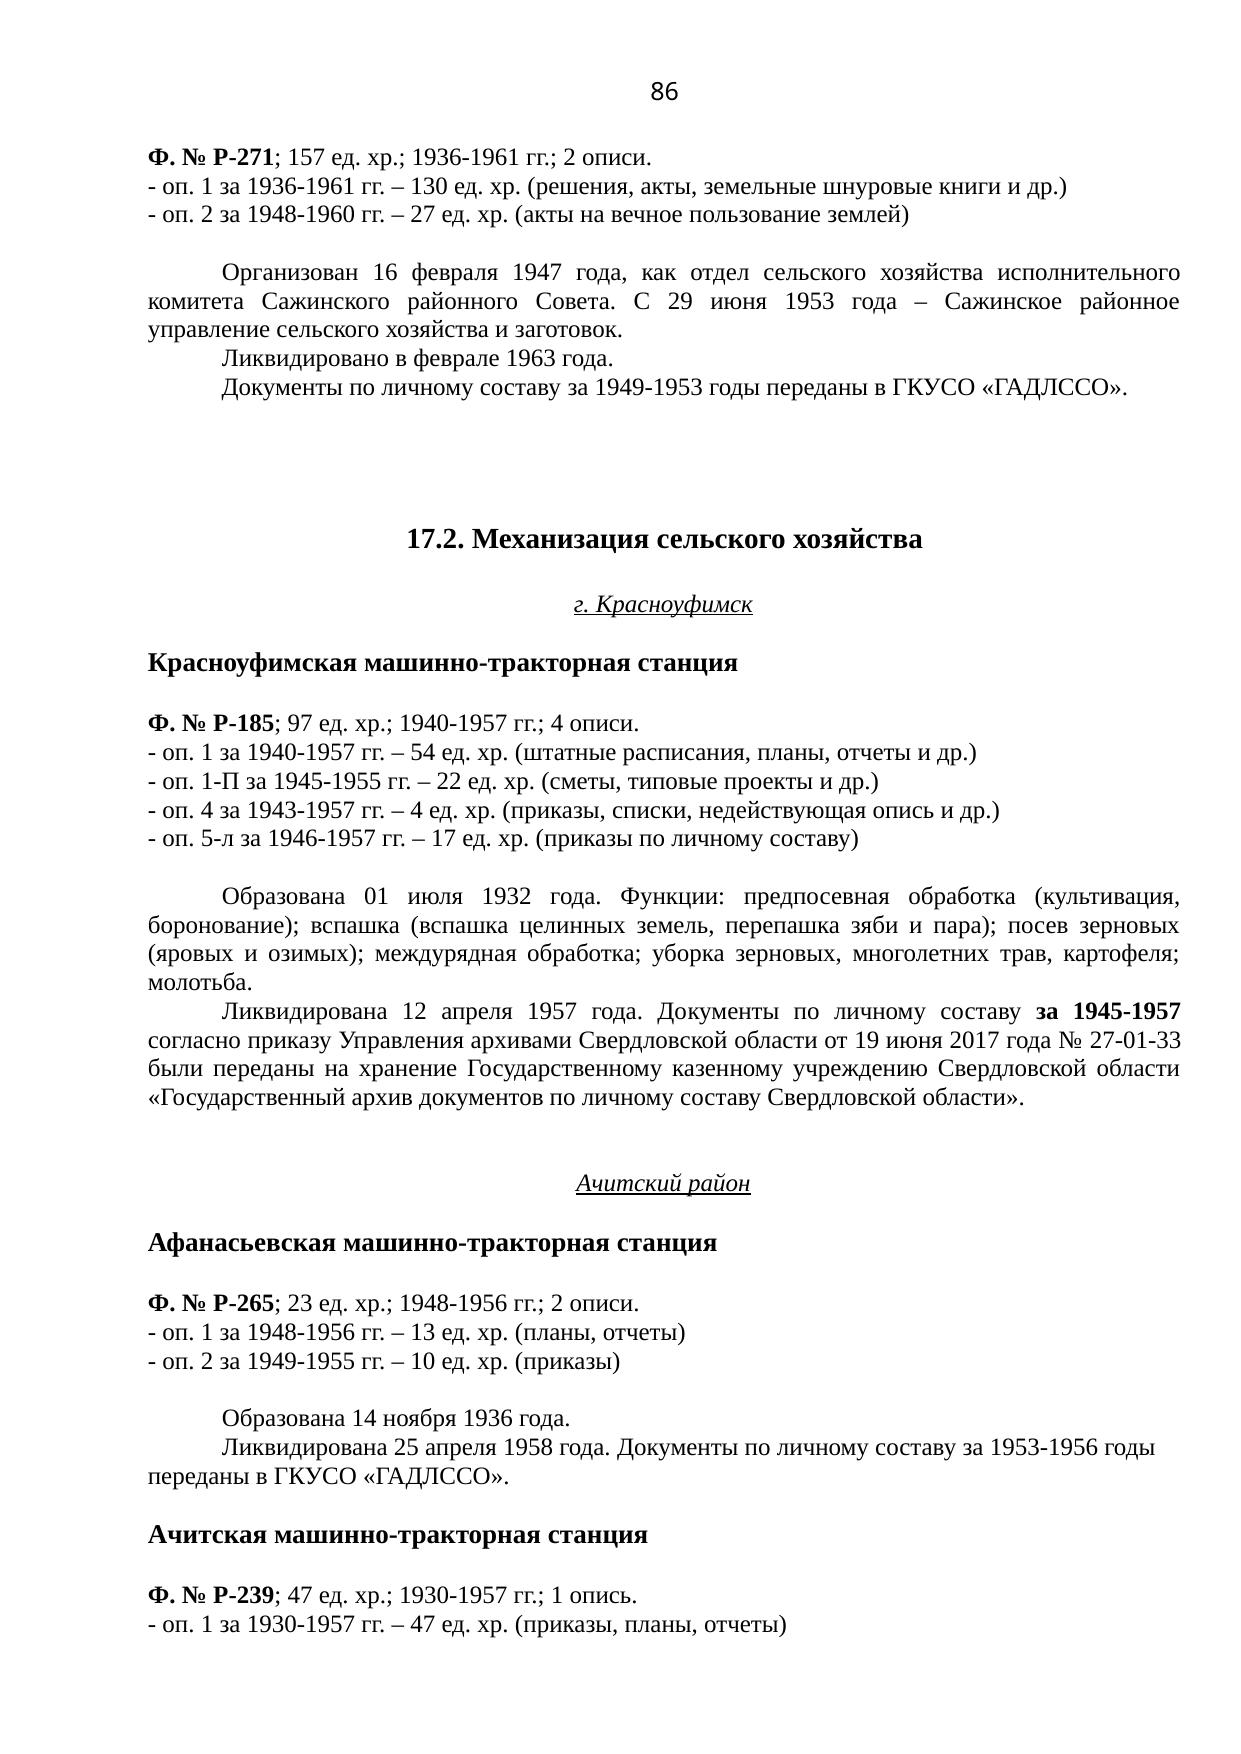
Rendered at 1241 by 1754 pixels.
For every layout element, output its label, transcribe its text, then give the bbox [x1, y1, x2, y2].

text Ф. № Р-271; 157 ед. хр.; 1936-1961 гг.; 2 описи. [148, 142, 1181, 171]
text Ф. № Р-185; 97 ед. хр.; 1940-1957 гг.; 4 описи. [148, 708, 1181, 737]
text Ачитская машинно-тракторная станция [148, 1518, 1181, 1549]
text - оп. 5-л за 1946-1957 гг. – 17 ед. хр. (приказы по личному составу) [148, 823, 1181, 852]
text Красноуфимская машинно-тракторная станция [148, 646, 1181, 677]
text Образована 14 ноября 1936 года. [148, 1403, 1181, 1432]
text Ликвидирована 12 апреля 1957 года. Документы по личному составу за 1945-1957 согласно приказу Управления архивами Свердловской области от 19 июня 2017 года № 27-01-33 были переданы на хранение Государственному казенному учреждению Свердловской области «Государственный архив документов по личному составу Свердловской области». [148, 996, 1181, 1111]
text - оп. 2 за 1949-1955 гг. – 10 ед. хр. (приказы) [148, 1346, 1181, 1374]
text Ф. № Р-265; 23 ед. хр.; 1948-1956 гг.; 2 описи. [148, 1288, 1181, 1317]
text - оп. 1 за 1948-1956 гг. – 13 ед. хр. (планы, отчеты) [148, 1317, 1181, 1346]
text - оп. 4 за 1943-1957 гг. – 4 ед. хр. (приказы, списки, недействующая опись и др.) [148, 795, 1181, 823]
text 17.2. Механизация сельского хозяйства [148, 522, 1181, 555]
text - оп. 1 за 1930-1957 гг. – 47 ед. хр. (приказы, планы, отчеты) [148, 1609, 1181, 1638]
text г. Красноуфимск [148, 589, 1181, 617]
text - оп. 2 за 1948-1960 гг. – 27 ед. хр. (акты на вечное пользование землей) [148, 199, 1181, 228]
text Ф. № Р-239; 47 ед. хр.; 1930-1957 гг.; 1 опись. [148, 1581, 1181, 1609]
text Ачитский район [148, 1168, 1181, 1197]
text Ликвидировано в феврале 1963 года. [148, 343, 1181, 372]
text Афанасьевская машинно-тракторная станция [148, 1226, 1181, 1257]
text Образована 01 июля 1932 года. Функции: предпосевная обработка (культивация, боронование); вспашка (вспашка целинных земель, перепашка зяби и пара); посев зерновых (яровых и озимых); междурядная обработка; уборка зерновых, многолетних трав, картофеля; молотьба. [148, 881, 1181, 996]
text Организован 16 февраля 1947 года, как отдел сельского хозяйства исполнительного комитета Сажинского районного Совета. С 29 июня 1953 года – Сажинское районное управление сельского хозяйства и заготовок. [148, 257, 1181, 343]
text - оп. 1-П за 1945-1955 гг. – 22 ед. хр. (сметы, типовые проекты и др.) [148, 766, 1181, 795]
text Ликвидирована 25 апреля 1958 года. Документы по личному составу за 1953-1956 годы переданы в ГКУСО «ГАДЛССО». [148, 1432, 1181, 1489]
text - оп. 1 за 1936-1961 гг. – 130 ед. хр. (решения, акты, земельные шнуровые книги и др.) [148, 171, 1181, 199]
text - оп. 1 за 1940-1957 гг. – 54 ед. хр. (штатные расписания, планы, отчеты и др.) [148, 737, 1181, 766]
text Документы по личному составу за 1949-1953 годы переданы в ГКУСО «ГАДЛССО». [148, 372, 1181, 401]
